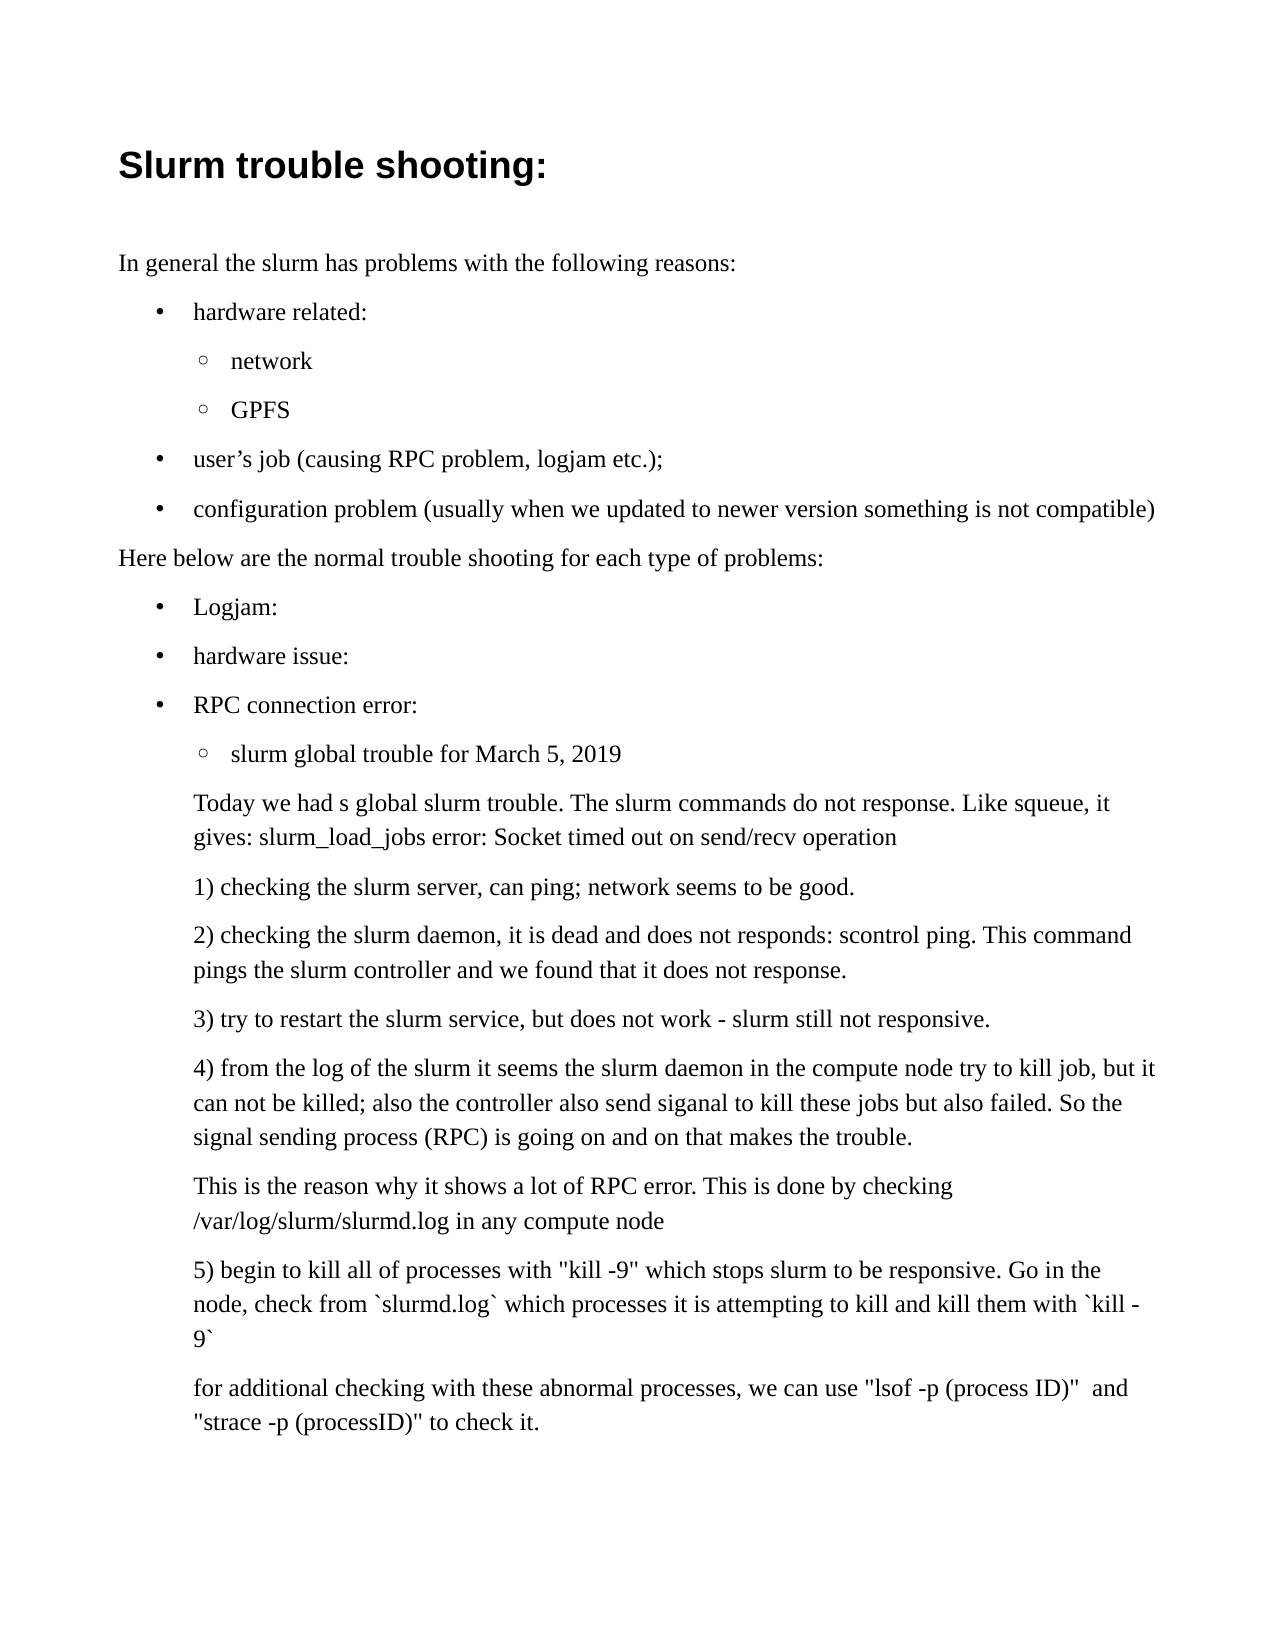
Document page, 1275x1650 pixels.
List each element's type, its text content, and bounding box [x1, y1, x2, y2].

list hardware issue: [156, 641, 1157, 669]
list GPFS [193, 396, 1157, 424]
list RPC connection error: [156, 690, 1157, 719]
text In general the slurm has problems with the following reasons: [118, 248, 1157, 277]
list 2) checking the slurm daemon, it is dead and does not responds: scontrol ping. This command pings the slurm controller and we found that it does not response. [156, 921, 1157, 984]
list Today we had s global slurm trouble. The slurm commands do not response. Like squeue, it gives: slurm_load_jobs error: Socket timed out on send/recv operation [156, 788, 1157, 851]
list network [193, 346, 1157, 375]
subtitle Slurm trouble shooting: [118, 143, 1157, 187]
list 4) from the log of the slurm it seems the slurm daemon in the compute node try to kill job, but it can not be killed; also the controller also send siganal to kill these jobs but also failed. So the signal sending process (RPC) is going on and on that makes the trouble. [156, 1053, 1157, 1151]
list 1) checking the slurm server, can ping; network seems to be good. [156, 872, 1157, 900]
list user’s job (causing RPC problem, logjam etc.); [156, 444, 1157, 473]
list Logjam: [156, 592, 1157, 621]
list 5) begin to kill all of processes with "kill -9" which stops slurm to be responsive. Go in the node, check from `slurmd.log` which processes it is attempting to kill and kill them with `kill -9` [156, 1255, 1157, 1352]
list slurm global trouble for March 5, 2019 [193, 739, 1157, 768]
list 3) try to restart the slurm service, but does not work - slurm still not responsive. [156, 1004, 1157, 1033]
list This is the reason why it shows a lot of RPC error. This is done by checking /var/log/slurm/slurmd.log in any compute node [156, 1171, 1157, 1234]
list hardware related: [156, 297, 1157, 326]
list configuration problem (usually when we updated to newer version something is not compatible) [156, 494, 1157, 522]
list for additional checking with these abnormal processes, we can use "lsof -p (process ID)" and "strace -p (processID)" to check it. [156, 1373, 1157, 1436]
text Here below are the normal trouble shooting for each type of problems: [118, 543, 1157, 571]
